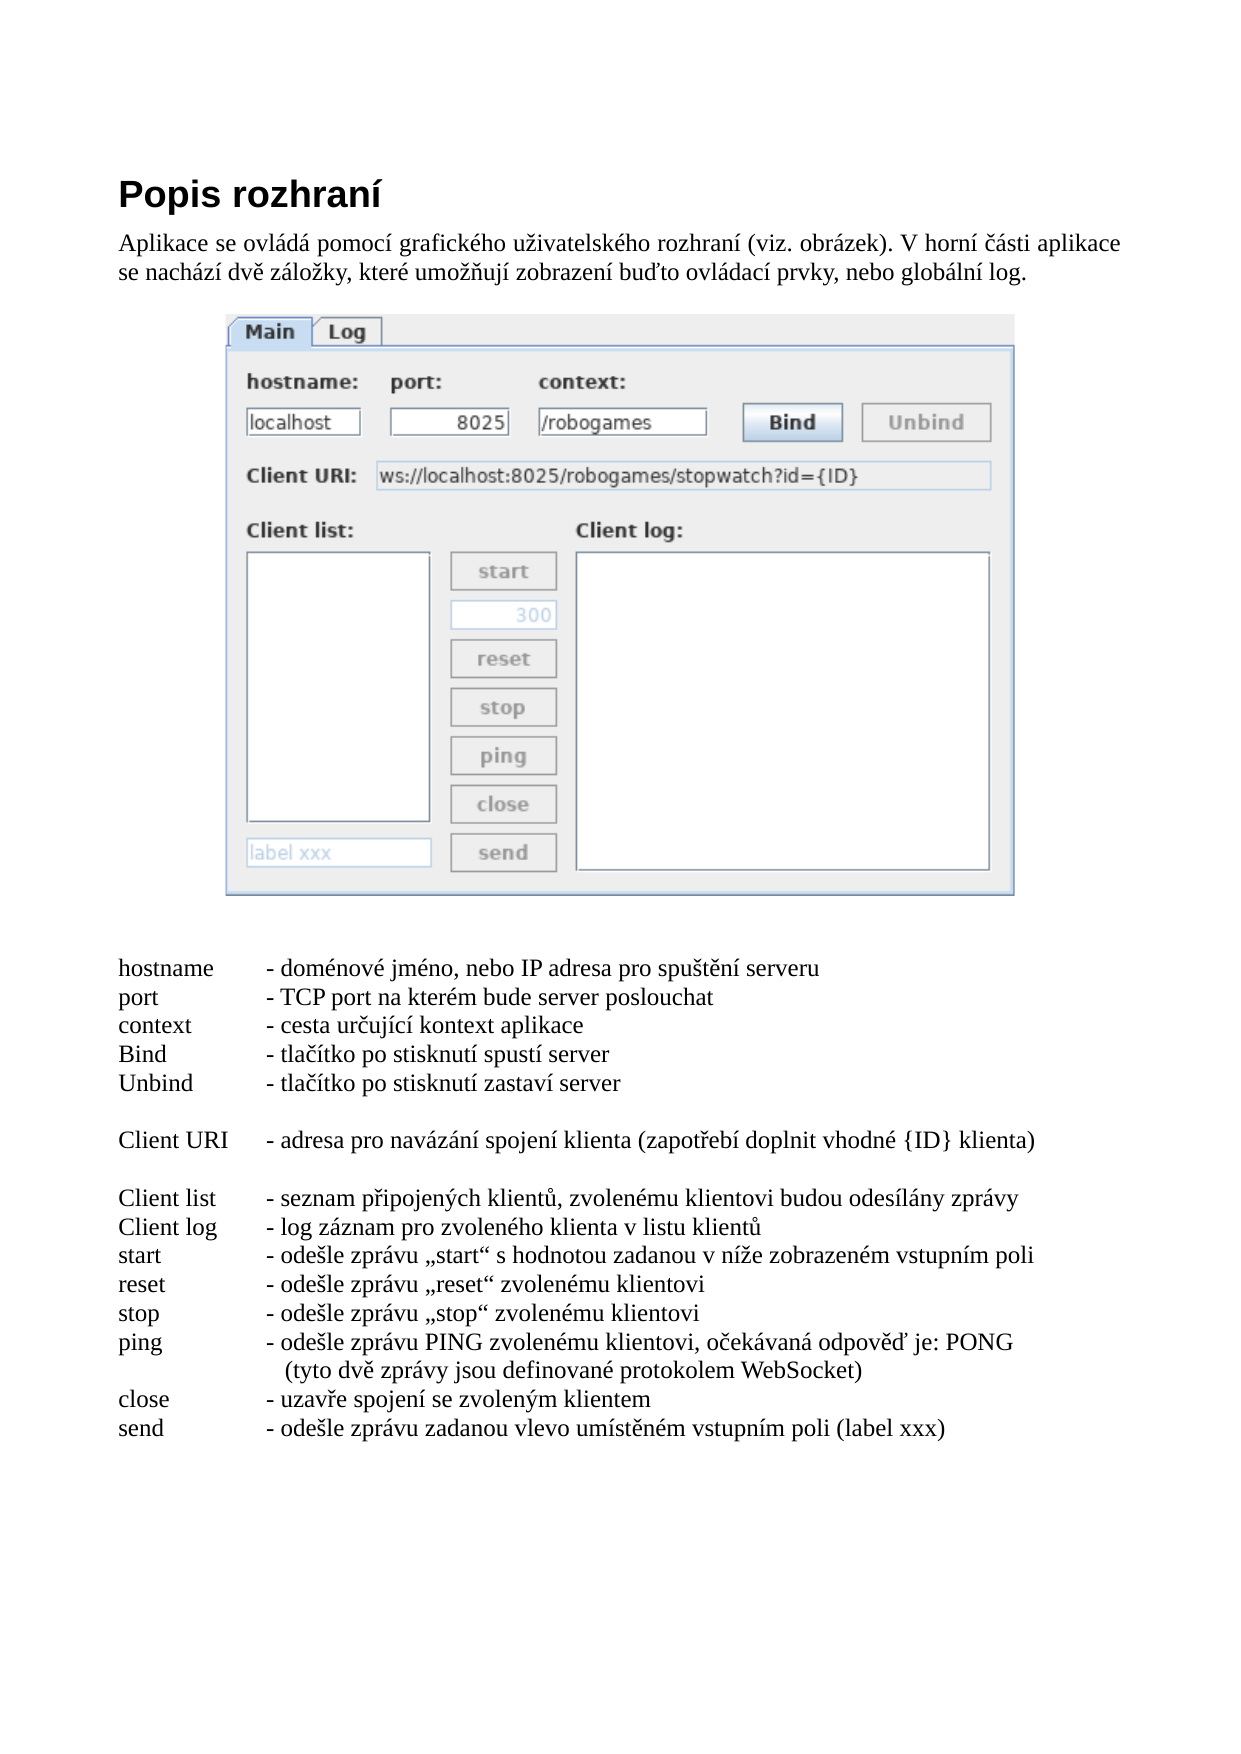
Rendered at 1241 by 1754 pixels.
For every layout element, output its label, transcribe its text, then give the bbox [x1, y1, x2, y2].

text Client list - seznam připojených klientů, zvolenému klientovi budou odesílány zprávy [118, 1183, 1122, 1212]
text Aplikace se ovládá pomocí grafického uživatelského rozhraní (viz. obrázek). V horní části aplikace se nachází dvě záložky, které umožňují zobrazení buďto ovládací prvky, nebo globální log. [118, 228, 1122, 286]
text Unbind - tlačítko po stisknutí zastaví server [118, 1068, 1122, 1097]
text (tyto dvě zprávy jsou definované protokolem WebSocket) [118, 1355, 1122, 1384]
text reset - odešle zprávu „reset“ zvolenému klientovi [118, 1269, 1122, 1298]
text Client URI - adresa pro navázání spojení klienta (zapotřebí doplnit vhodné {ID} klienta) [118, 1125, 1122, 1154]
picture [225, 314, 1015, 896]
text send - odešle zprávu zadanou vlevo umístěném vstupním poli (label xxx) [118, 1413, 1122, 1442]
text ping - odešle zprávu PING zvolenému klientovi, očekávaná odpověď je: PONG [118, 1327, 1122, 1355]
subtitle Popis rozhraní [118, 172, 1122, 216]
text stop - odešle zprávu „stop“ zvolenému klientovi [118, 1298, 1122, 1327]
text context - cesta určující kontext aplikace [118, 1010, 1122, 1039]
text start - odešle zprávu „start“ s hodnotou zadanou v níže zobrazeném vstupním poli [118, 1240, 1122, 1269]
text close - uzavře spojení se zvoleným klientem [118, 1384, 1122, 1413]
text hostname - doménové jméno, nebo IP adresa pro spuštění serveru [118, 953, 1122, 982]
text Bind - tlačítko po stisknutí spustí server [118, 1039, 1122, 1068]
text port - TCP port na kterém bude server poslouchat [118, 982, 1122, 1010]
text Client log - log záznam pro zvoleného klienta v listu klientů [118, 1212, 1122, 1240]
